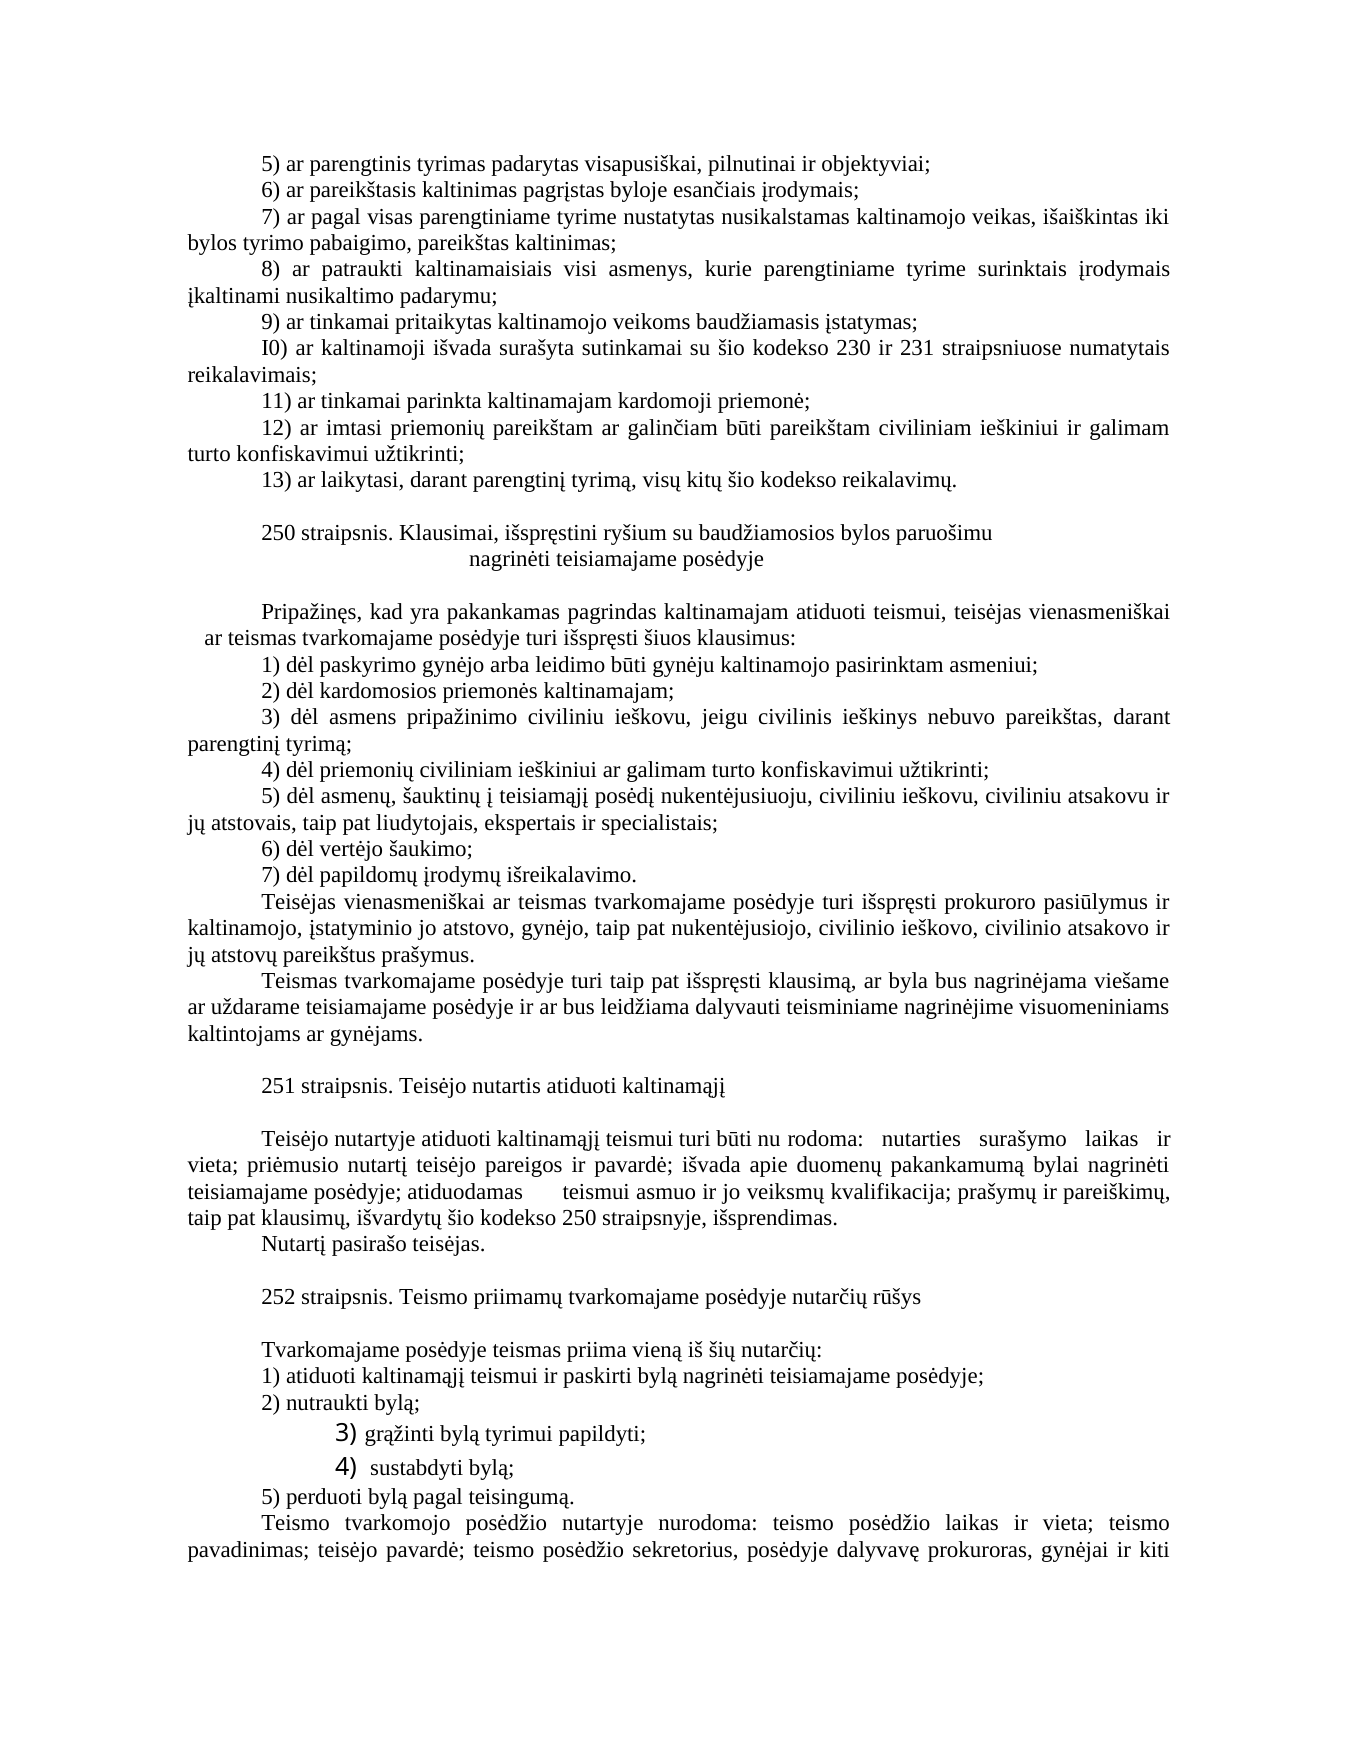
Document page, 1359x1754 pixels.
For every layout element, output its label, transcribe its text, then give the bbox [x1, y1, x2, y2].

text 9) ar tinkamai pritaikytas kaltinamojo veikoms baudžiamasis įstatymas; [187, 308, 1171, 334]
text 6) dėl vertėjo šaukimo; [219, 835, 1171, 862]
text Pripažinęs, kad yra pakankamas pagrindas kaltinamajam atiduoti teismui, teisėjas vienasmeniškai ar teismas tvarkomajame posėdyje turi išspręsti šiuos klausimus: [204, 598, 1171, 651]
text 251 straipsnis. Teisėjo nutartis atiduoti kaltinamąjį [187, 1072, 1171, 1099]
text 12) ar imtasi priemonių pareikštam ar galinčiam būti pareikštam civiliniam ieškiniui ir galimam turto konfiskavimui užtikrinti; [187, 413, 1171, 466]
text Tvarkomajame posėdyje teismas priima vieną iš šių nutarčių: [187, 1336, 1171, 1362]
text 4) dėl priemonių civiliniam ieškiniui ar galimam turto konfiskavimui užtikrinti; [187, 756, 1171, 782]
text 2) nutraukti bylą; [187, 1389, 1171, 1415]
text 5) perduoti bylą pagal teisingumą. [187, 1483, 1171, 1509]
text 13) ar laikytasi, darant parengtinį tyrimą, visų kitų šio kodekso reikalavimų. [187, 466, 1171, 493]
text 3) dėl asmens pripažinimo civiliniu ieškovu, jeigu civilinis ieškinys nebuvo pareikštas, darant parengtinį tyrimą; [187, 703, 1171, 756]
list sustabdyti bylą; [261, 1449, 1171, 1483]
list grąžinti bylą tyrimui papildyti; [261, 1415, 1171, 1449]
text 1) dėl paskyrimo gynėjo arba leidimo būti gynėju kaltinamojo pasirinktam asmeniui; [207, 651, 1171, 677]
text 1) atiduoti kaltinamąjį teismui ir paskirti bylą nagrinėti teisiamajame posėdyje; [187, 1362, 1171, 1389]
text 250 straipsnis. Klausimai, išspręstini ryšium su baudžiamosios bylos paruošimu [261, 519, 1171, 545]
text Teismas tvarkomajame posėdyje turi taip pat išspręsti klausimą, ar byla bus nagrinėjama viešame ar uždarame teisiamajame posėdyje ir ar bus leidžiama dalyvauti teisminiame nagrinėjime visuomeniniams kaltintojams ar gynėjams. [187, 967, 1171, 1046]
text 5) ar parengtinis tyrimas padarytas visapusiškai, pilnutinai ir objektyviai; [187, 150, 1171, 176]
text 7) dėl papildomų įrodymų išreikalavimo. [219, 862, 1171, 888]
text 6) ar pareikštasis kaltinimas pagrįstas byloje esančiais įrodymais; [187, 176, 1171, 203]
text 7) ar pagal visas parengtiniame tyrime nustatytas nusikalstamas kaltinamojo veikas, išaiškintas iki bylos tyrimo pabaigimo, pareikštas kaltinimas; [187, 203, 1171, 255]
text Nutartį pasirašo teisėjas. [218, 1231, 1171, 1257]
text Teismo tvarkomojo posėdžio nutartyje nurodoma: teismo posėdžio laikas ir vieta; teismo pavadinimas; teisėjo pavardė; teismo posėdžio sekretorius, posėdyje dalyvavę prokuroras, gynėjai ir kiti [187, 1509, 1171, 1562]
text nagrinėti teisiamajame posėdyje [261, 545, 1171, 572]
text 5) dėl asmenų, šauktinų į teisiamąjį posėdį nukentėjusiuoju, civiliniu ieškovu, civiliniu atsakovu ir jų atstovais, taip pat liudytojais, ekspertais ir specialistais; [187, 782, 1171, 835]
text 8) ar patraukti kaltinamaisiais visi asmenys, kurie parengtiniame tyrime surinktais įrodymais įkaltinami nusikaltimo padarymu; [187, 255, 1171, 308]
text 11) ar tinkamai parinkta kaltinamajam kardomoji priemonė; [187, 387, 1171, 413]
text Teisėjo nutartyje atiduoti kaltinamąjį teismui turi būti nu rodoma: nutarties surašymo laikas ir vieta; priėmusio nutartį teisėjo pareigos ir pavardė; išvada apie duomenų pakankamumą bylai nagrinėti teisiamajame posėdyje; atiduodamas teismui asmuo ir jo veiksmų kvalifikacija; prašymų ir pareiškimų, taip pat klausimų, išvardytų šio kodekso 250 straipsnyje, išsprendimas. [187, 1125, 1171, 1231]
text Teisėjas vienasmeniškai ar teismas tvarkomajame posėdyje turi išspręsti prokuroro pasiūlymus ir kaltinamojo, įstatyminio jo atstovo, gynėjo, taip pat nukentėjusiojo, civilinio ieškovo, civilinio atsakovo ir jų atstovų pareikštus prašymus. [187, 888, 1171, 967]
text 252 straipsnis. Teismo priimamų tvarkomajame posėdyje nutarčių rūšys [187, 1283, 1171, 1309]
text I0) ar kaltinamoji išvada surašyta sutinkamai su šio kodekso 230 ir 231 straipsniuose numatytais reikalavimais; [187, 334, 1171, 387]
text 2) dėl kardomosios priemonės kaltinamajam; [220, 677, 1171, 703]
